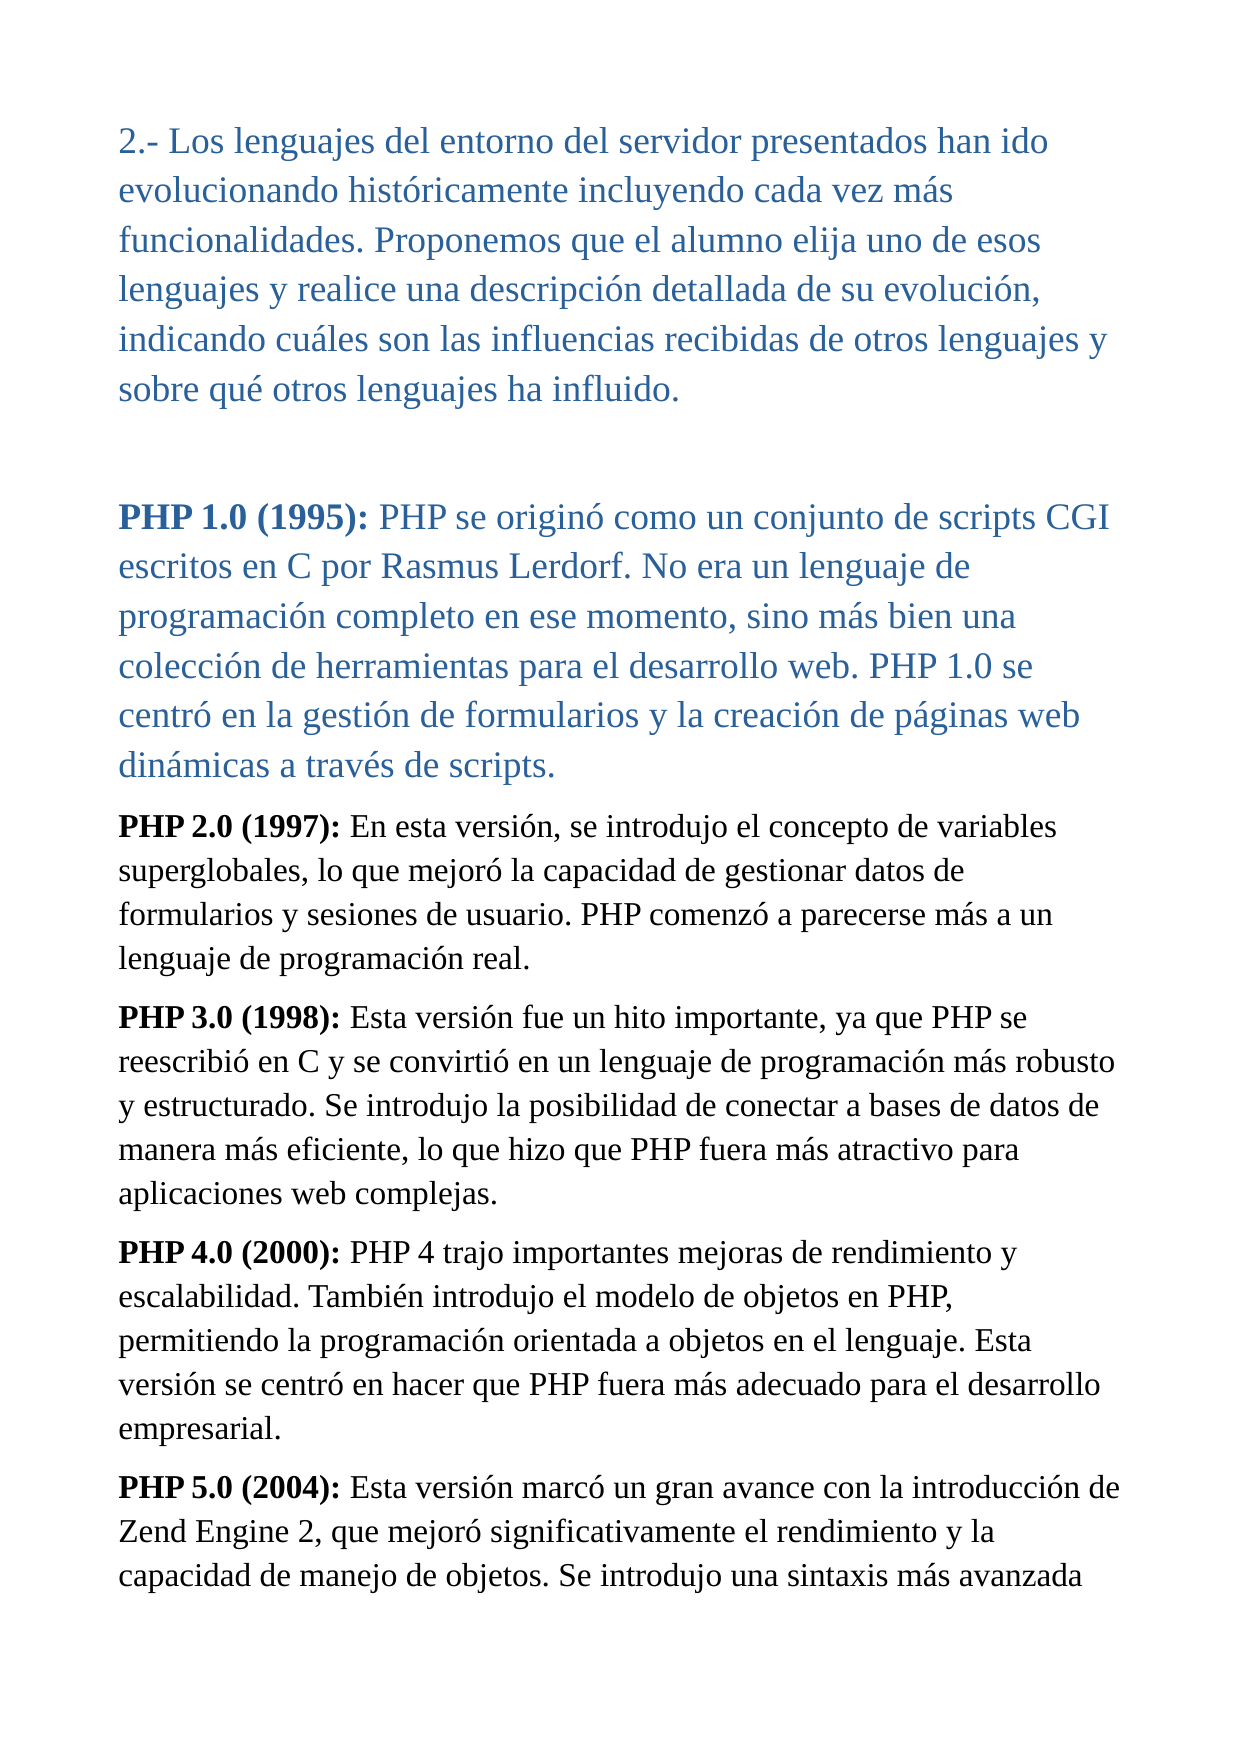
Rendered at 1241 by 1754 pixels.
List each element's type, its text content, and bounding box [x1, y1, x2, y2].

text 2.- Los lenguajes del entorno del servidor presentados han ido evolucionando históricamente incluyendo cada vez más funcionalidades. Proponemos que el alumno elija uno de esos lenguajes y realice una descripción detallada de su evolución, indicando cuáles son las influencias recibidas de otros lenguajes y sobre qué otros lenguajes ha influido. [118, 118, 1122, 409]
text PHP 1.0 (1995): PHP se originó como un conjunto de scripts CGI escritos en C por Rasmus Lerdorf. No era un lenguaje de programación completo en ese momento, sino más bien una colección de herramientas para el desarrollo web. PHP 1.0 se centró en la gestión de formularios y la creación de páginas web dinámicas a través de scripts. [118, 494, 1122, 785]
text PHP 5.0 (2004): Esta versión marcó un gran avance con la introducción de Zend Engine 2, que mejoró significativamente el rendimiento y la capacidad de manejo de objetos. Se introdujo una sintaxis más avanzada [118, 1467, 1122, 1593]
text PHP 4.0 (2000): PHP 4 trajo importantes mejoras de rendimiento y escalabilidad. También introdujo el modelo de objetos en PHP, permitiendo la programación orientada a objetos en el lenguaje. Esta versión se centró en hacer que PHP fuera más adecuado para el desarrollo empresarial. [118, 1232, 1122, 1447]
text PHP 3.0 (1998): Esta versión fue un hito importante, ya que PHP se reescribió en C y se convirtió en un lenguaje de programación más robusto y estructurado. Se introdujo la posibilidad de conectar a bases de datos de manera más eficiente, lo que hizo que PHP fuera más atractivo para aplicaciones web complejas. [118, 997, 1122, 1212]
text PHP 2.0 (1997): En esta versión, se introdujo el concepto de variables superglobales, lo que mejoró la capacidad de gestionar datos de formularios y sesiones de usuario. PHP comenzó a parecerse más a un lenguaje de programación real. [118, 806, 1122, 977]
